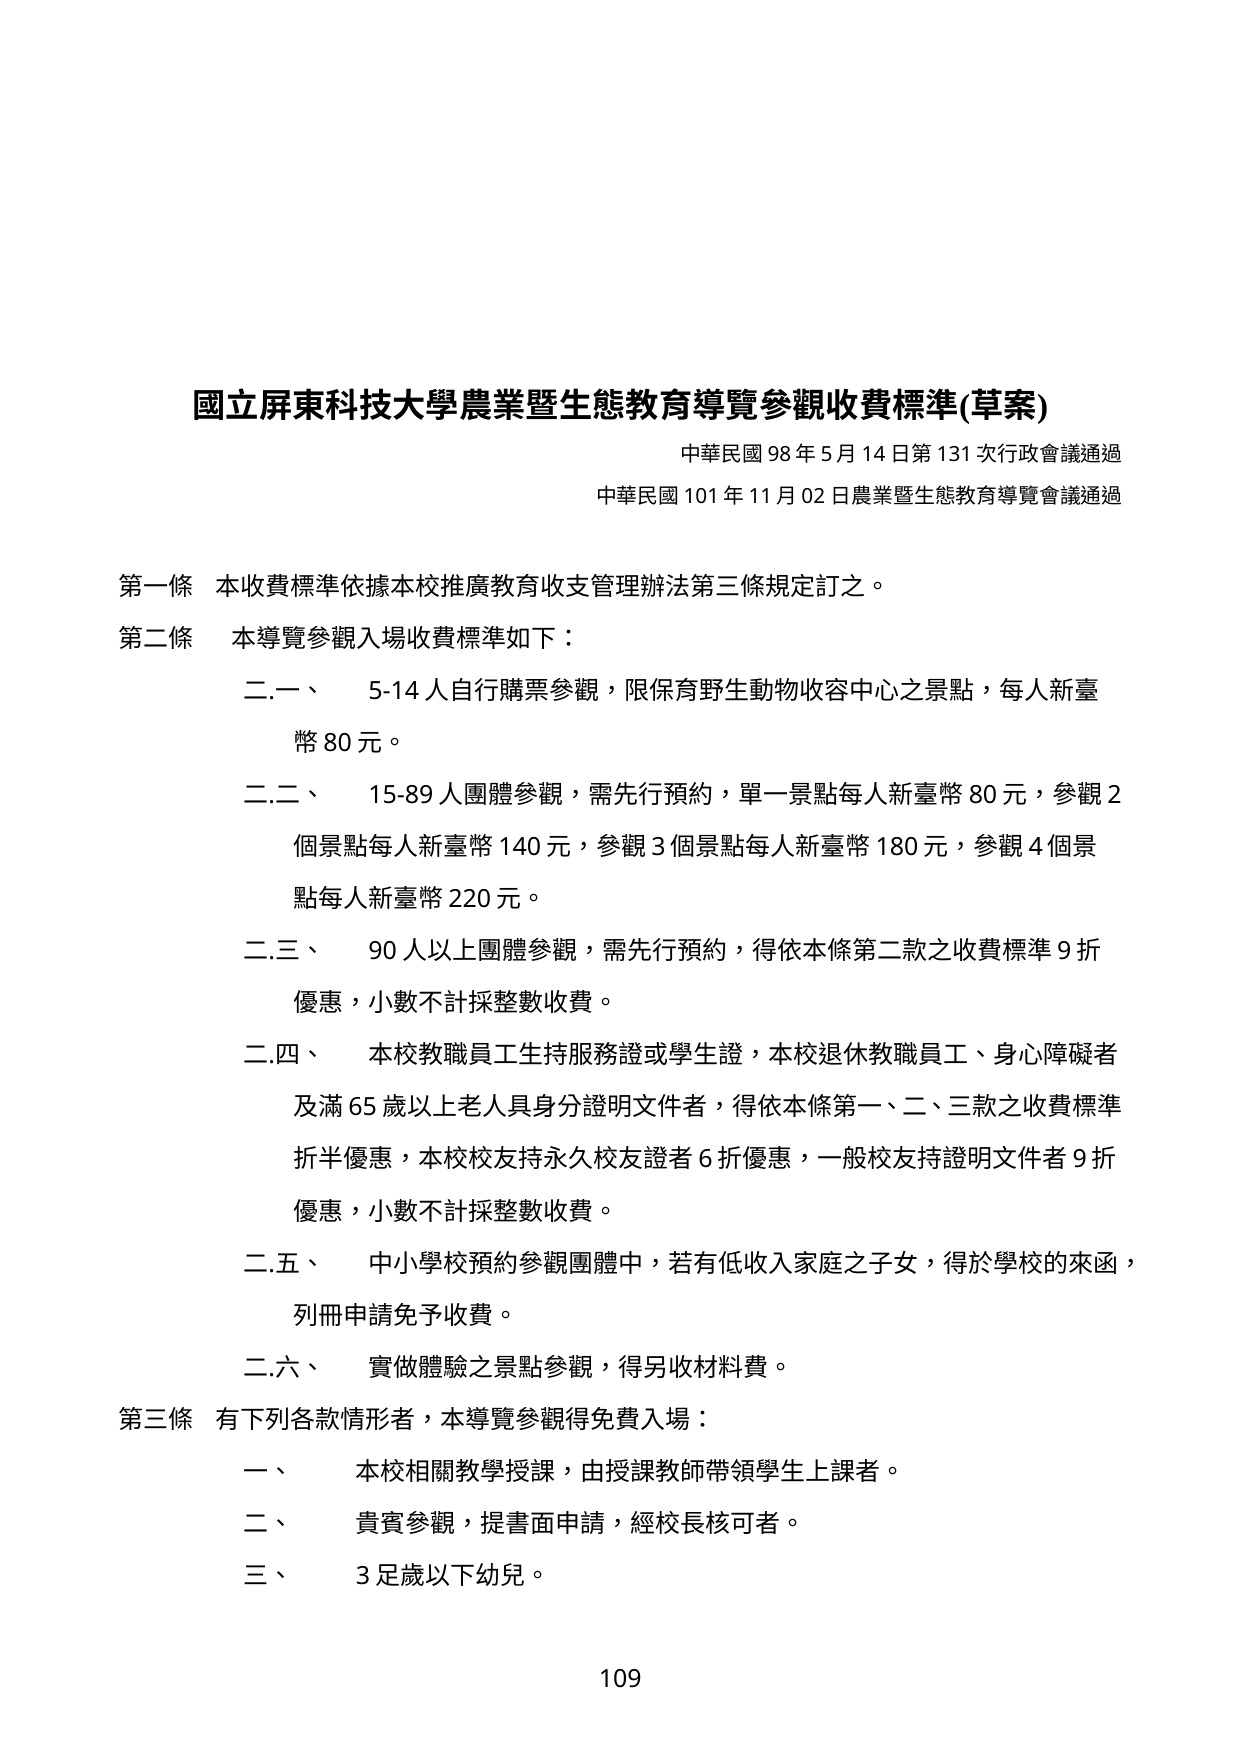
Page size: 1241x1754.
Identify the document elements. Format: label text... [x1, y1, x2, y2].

list 貴賓參觀，提書面申請，經校長核可者。 [243, 1491, 1122, 1543]
list 15-89人團體參觀，需先行預約，單一景點每人新臺幣80元，參觀2個景點每人新臺幣140元，參觀3個景點每人新臺幣180元，參觀4個景點每人新臺幣220元。 [243, 762, 1122, 918]
text 第一條 本收費標準依據本校推廣教育收支管理辦法第三條規定訂之。 [118, 553, 1122, 605]
list 本校教職員工生持服務證或學生證，本校退休教職員工、身心障礙者及滿65歲以上老人具身分證明文件者，得依本條第一、二、三款之收費標準折半優惠，本校校友持永久校友證者6折優惠，一般校友持證明文件者9折優惠，小數不計採整數收費。 [243, 1022, 1122, 1230]
list 實做體驗之景點參觀，得另收材料費。 [243, 1334, 1122, 1387]
text 第三條 有下列各款情形者，本導覽參觀得免費入場： [118, 1387, 1122, 1439]
list 90人以上團體參觀，需先行預約，得依本條第二款之收費標準9折優惠，小數不計採整數收費。 [243, 918, 1122, 1022]
list 3足歲以下幼兒。 [243, 1543, 1122, 1595]
text 中華民國101年11月02 日農業暨生態教育導覽會議通過 [118, 470, 1122, 512]
list 本校相關教學授課，由授課教師帶領學生上課者。 [243, 1439, 1122, 1491]
list 本導覽參觀入場收費標準如下： [118, 605, 1122, 657]
text 中華民國98年5月14 日第131次行政會議通過 [118, 428, 1122, 470]
list 中小學校預約參觀團體中，若有低收入家庭之子女，得於學校的來函，列冊申請免予收費。 [243, 1230, 1122, 1334]
text 國立屏東科技大學農業暨生態教育導覽參觀收費標準(草案) [118, 376, 1122, 428]
list 5-14人自行購票參觀，限保育野生動物收容中心之景點，每人新臺幣80元。 [243, 657, 1122, 762]
